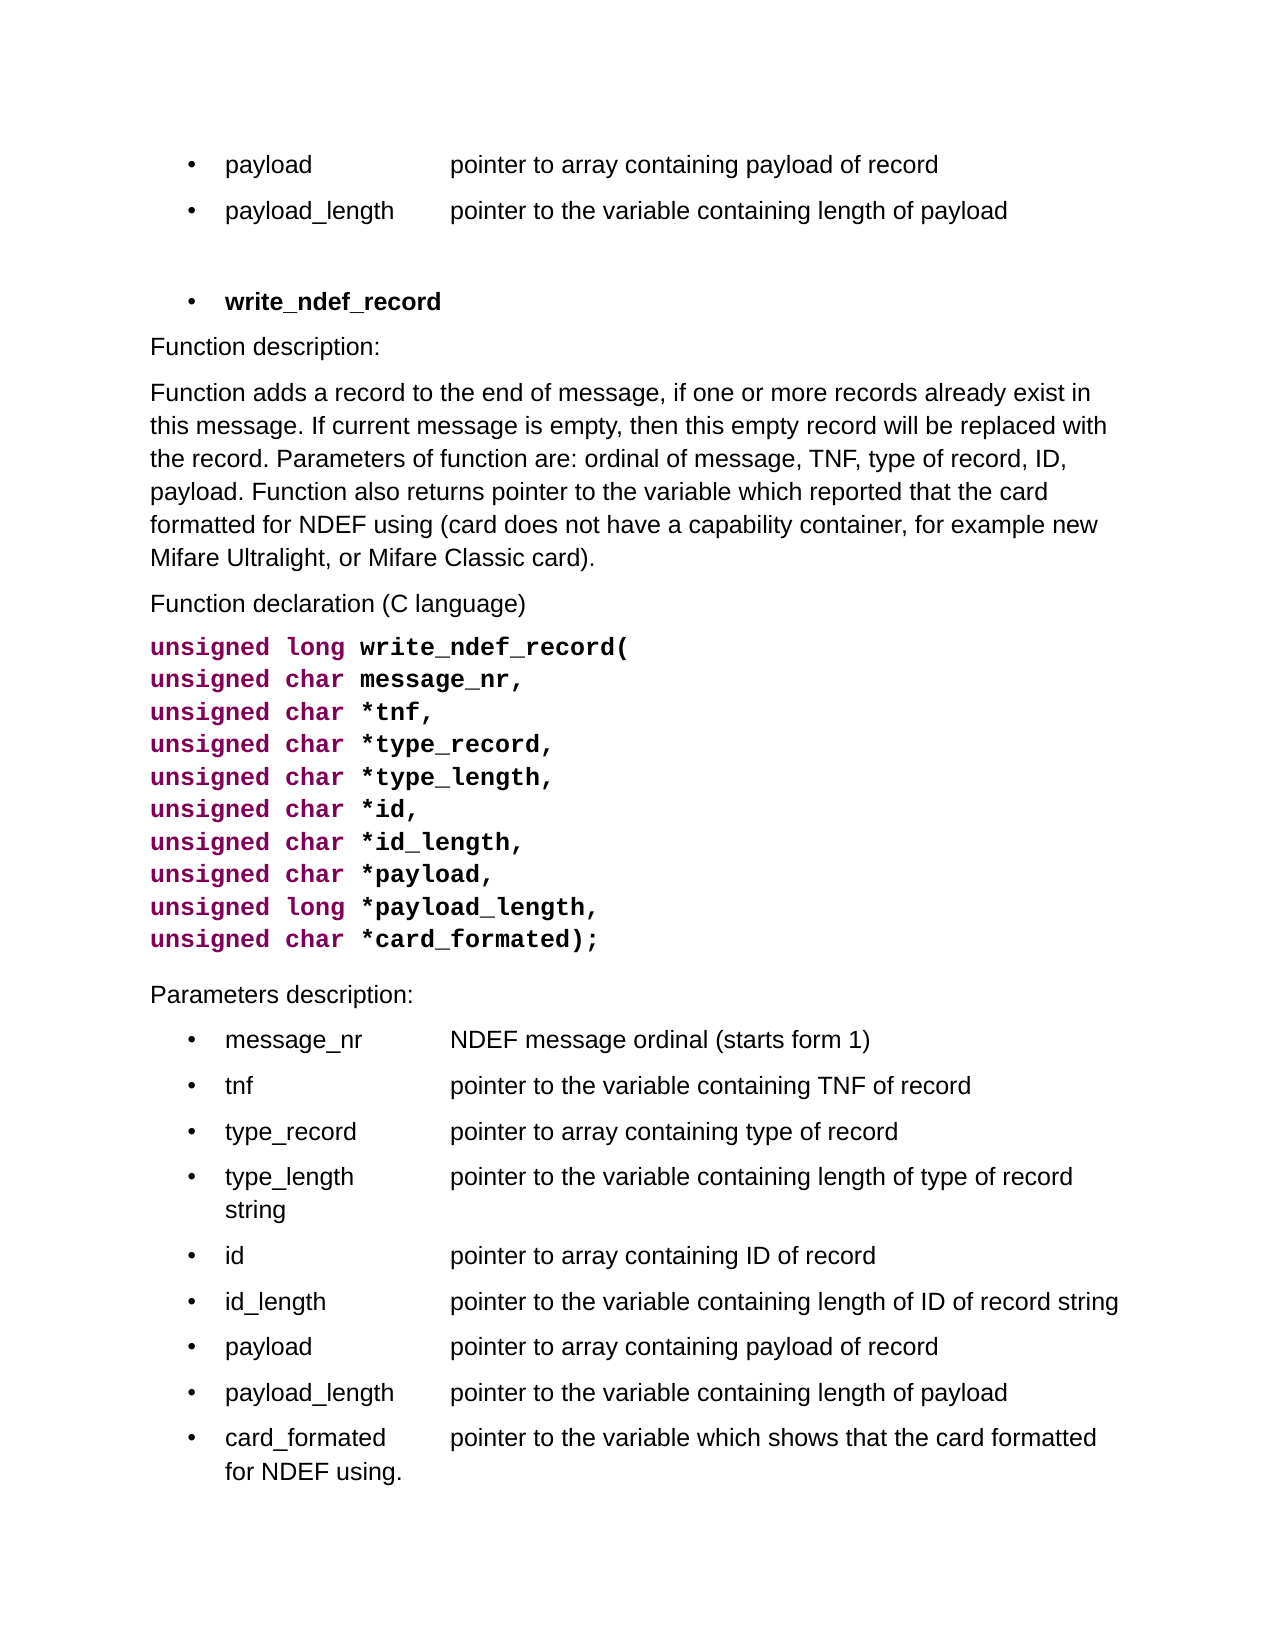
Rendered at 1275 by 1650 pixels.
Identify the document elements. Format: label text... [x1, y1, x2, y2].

list type_length pointer to the variable containing length of type of record string [187, 1162, 1125, 1224]
text Parameters description: [150, 980, 1125, 1009]
list write_ndef_record [187, 287, 1125, 316]
list card_formated pointer to the variable which shows that the card formatted for NDEF using. [187, 1423, 1125, 1485]
text Function adds a record to the end of message, if one or more records already exist in this message. If current message is empty, then this empty record will be replaced with the record. Parameters of function are: ordinal of message, TNF, type of record, ID, payload. Function also returns pointer to the variable which reported that the card formatted for NDEF using (card does not have a capability container, for example new Mifare Ultralight, or Mifare Classic card). [150, 378, 1125, 572]
list tnf pointer to the variable containing TNF of record [187, 1071, 1125, 1100]
list payload_length pointer to the variable containing length of payload [187, 196, 1125, 224]
list type_record pointer to array containing type of record [187, 1117, 1125, 1146]
list payload pointer to array containing payload of record [187, 1332, 1125, 1361]
list id pointer to array containing ID of record [187, 1241, 1125, 1270]
text Function description: [150, 332, 1125, 361]
text Function declaration (C language) [150, 588, 1125, 617]
list message_nr NDEF message ordinal (starts form 1) [187, 1025, 1125, 1054]
list payload pointer to array containing payload of record [187, 150, 1125, 179]
text unsigned long write_ndef_record( unsigned char message_nr, unsigned char *tnf, unsigned char *type_record, unsigned char *type_length, unsigned char *id, unsigned char *id_length, unsigned char *payload, unsigned long *payload_length, unsigned char *card_formated); [150, 634, 1125, 955]
list payload_length pointer to the variable containing length of payload [187, 1378, 1125, 1407]
list id_length pointer to the variable containing length of ID of record string [187, 1287, 1125, 1315]
